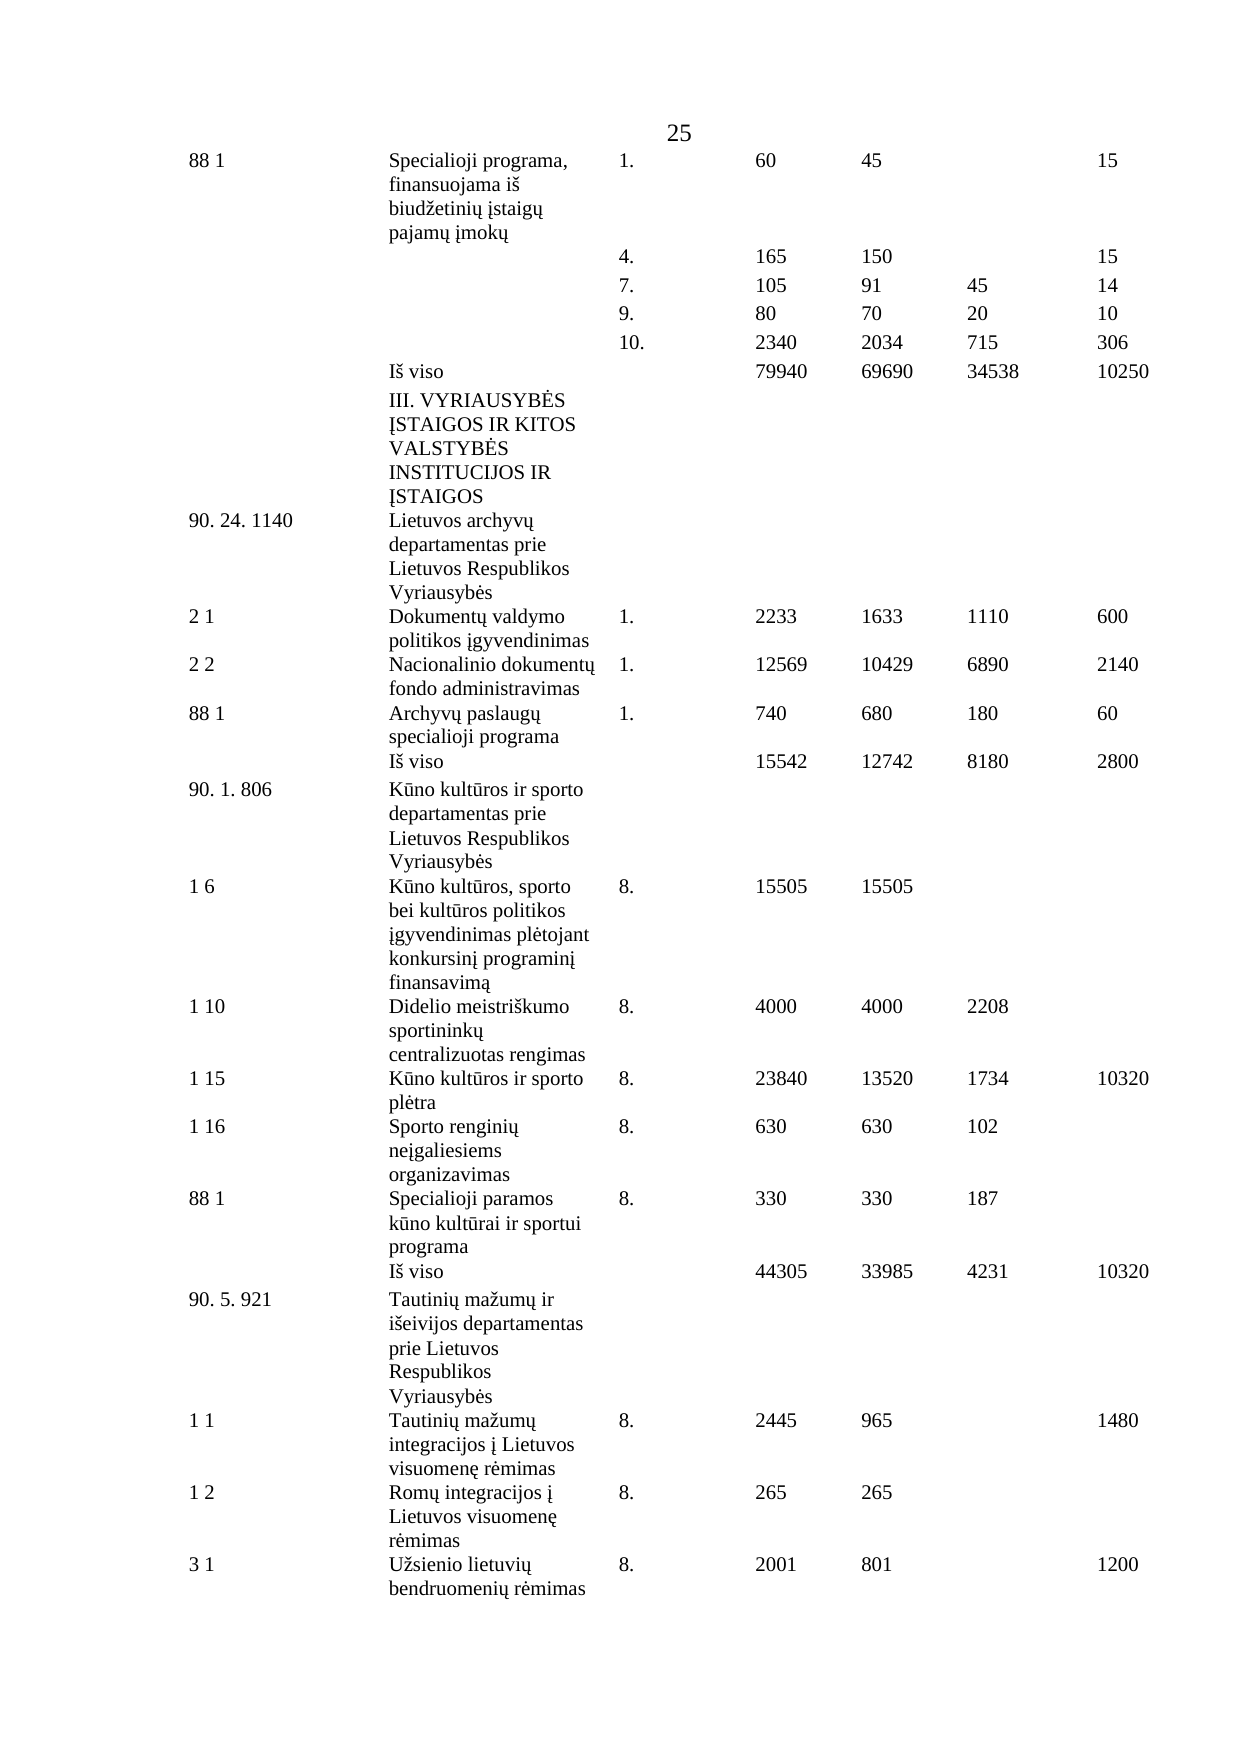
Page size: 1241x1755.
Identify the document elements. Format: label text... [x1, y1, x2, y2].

table_cell [1086, 1287, 1181, 1408]
table_cell 88 1 [177, 700, 377, 748]
table_cell 45 [956, 273, 1086, 301]
table_cell 1 15 [177, 1066, 377, 1114]
table_cell 8. [607, 1066, 744, 1114]
table_cell [956, 508, 1086, 604]
table_cell [607, 388, 744, 508]
table_cell 715 [956, 330, 1086, 359]
table_cell 10320 [1086, 1066, 1181, 1114]
table_cell [177, 301, 377, 330]
table_cell 1 16 [177, 1114, 377, 1186]
table_cell Iš viso [377, 1259, 607, 1287]
table_cell [177, 273, 377, 301]
table_cell 12742 [850, 749, 956, 777]
table_cell 88 1 [177, 1186, 377, 1258]
table_cell 680 [850, 700, 956, 748]
table_cell 8. [607, 1480, 744, 1552]
table_cell 2 1 [177, 604, 377, 652]
table_cell 600 [1086, 604, 1181, 652]
table_cell 15542 [744, 749, 850, 777]
table_cell 105 [744, 273, 850, 301]
table_cell Nacionalinio dokumentų fondo administravimas [377, 652, 607, 700]
table_cell 740 [744, 700, 850, 748]
table_cell 2140 [1086, 652, 1181, 700]
table_cell Užsienio lietuvių bendruomenių rėmimas [377, 1552, 607, 1600]
table_cell [956, 244, 1086, 273]
table_cell [956, 388, 1086, 508]
table_cell 2340 [744, 330, 850, 359]
table_cell 44305 [744, 1259, 850, 1287]
table_cell 6890 [956, 652, 1086, 700]
table_cell [377, 244, 607, 273]
table_cell [377, 273, 607, 301]
table_cell Iš viso [377, 359, 607, 388]
table_cell 90. 5. 921 [177, 1287, 377, 1408]
table_cell 1200 [1086, 1552, 1181, 1600]
table_cell [956, 1480, 1086, 1552]
table_cell [607, 749, 744, 777]
table_cell [607, 777, 744, 873]
table_cell 91 [850, 273, 956, 301]
table_cell [177, 749, 377, 777]
table_cell 1. [607, 652, 744, 700]
table_cell 4231 [956, 1259, 1086, 1287]
table_cell Kūno kultūros ir sporto departamentas prie Lietuvos Respublikos Vyriausybės [377, 777, 607, 873]
table_cell 1480 [1086, 1408, 1181, 1480]
table_cell Iš viso [377, 749, 607, 777]
table_cell 8. [607, 874, 744, 994]
table_cell 8. [607, 994, 744, 1066]
table_cell 965 [850, 1408, 956, 1480]
table_cell 8180 [956, 749, 1086, 777]
table_cell 33985 [850, 1259, 956, 1287]
table_cell 15 [1086, 148, 1181, 244]
table_cell 801 [850, 1552, 956, 1600]
table_cell 90. 24. 1140 [177, 508, 377, 604]
table_cell Archyvų paslaugų specialioji programa [377, 700, 607, 748]
table_cell 1 6 [177, 874, 377, 994]
table_cell 79940 [744, 359, 850, 388]
table_cell [1086, 388, 1181, 508]
table_cell 15505 [744, 874, 850, 994]
table_cell [1086, 777, 1181, 873]
table_cell [744, 508, 850, 604]
table_cell 1. [607, 604, 744, 652]
table_cell 2233 [744, 604, 850, 652]
table_cell 7. [607, 273, 744, 301]
table_cell [956, 874, 1086, 994]
table_cell [377, 301, 607, 330]
table_cell Specialioji paramos kūno kultūrai ir sportui programa [377, 1186, 607, 1258]
table_cell [607, 1259, 744, 1287]
table_cell 630 [850, 1114, 956, 1186]
table_cell 23840 [744, 1066, 850, 1114]
table_cell 265 [744, 1480, 850, 1552]
table_cell [607, 508, 744, 604]
table_cell 70 [850, 301, 956, 330]
table_cell [1086, 1186, 1181, 1258]
table_cell [177, 359, 377, 388]
table_cell [956, 148, 1086, 244]
table_cell 8. [607, 1114, 744, 1186]
table_cell 3 1 [177, 1552, 377, 1600]
table_cell Kūno kultūros, sporto bei kultūros politikos įgyvendinimas plėtojant konkursinį programinį finansavimą [377, 874, 607, 994]
table_cell [850, 777, 956, 873]
table_cell 2001 [744, 1552, 850, 1600]
table_cell Romų integracijos į Lietuvos visuomenę rėmimas [377, 1480, 607, 1552]
table_cell 10320 [1086, 1259, 1181, 1287]
table_cell 88 1 [177, 148, 377, 244]
table_cell Sporto renginių neįgaliesiems organizavimas [377, 1114, 607, 1186]
table_cell Tautinių mažumų integracijos į Lietuvos visuomenę rėmimas [377, 1408, 607, 1480]
table_cell 2445 [744, 1408, 850, 1480]
table_cell Kūno kultūros ir sporto plėtra [377, 1066, 607, 1114]
table_cell [744, 777, 850, 873]
table_cell 9. [607, 301, 744, 330]
table_cell [850, 508, 956, 604]
table_cell 306 [1086, 330, 1181, 359]
table_cell 2034 [850, 330, 956, 359]
table_cell 265 [850, 1480, 956, 1552]
table_cell 4000 [850, 994, 956, 1066]
table_cell 2 2 [177, 652, 377, 700]
table_cell 1. [607, 148, 744, 244]
table_cell 13520 [850, 1066, 956, 1114]
table_cell 60 [1086, 700, 1181, 748]
table_cell [850, 1287, 956, 1408]
table_cell 1110 [956, 604, 1086, 652]
table_cell 10250 [1086, 359, 1181, 388]
table_cell 69690 [850, 359, 956, 388]
table_cell 1 10 [177, 994, 377, 1066]
table_cell 1633 [850, 604, 956, 652]
table_cell 630 [744, 1114, 850, 1186]
table_cell [177, 1259, 377, 1287]
table_cell [607, 359, 744, 388]
table_cell [744, 388, 850, 508]
table_cell 90. 1. 806 [177, 777, 377, 873]
table_cell [956, 1552, 1086, 1600]
table_cell [177, 244, 377, 273]
table_cell [177, 388, 377, 508]
table_cell III. VYRIAUSYBĖS ĮSTAIGOS IR KITOS VALSTYBĖS INSTITUCIJOS IR ĮSTAIGOS [377, 388, 607, 508]
table_cell 1734 [956, 1066, 1086, 1114]
table_cell [607, 1287, 744, 1408]
table_cell 10429 [850, 652, 956, 700]
table_cell 45 [850, 148, 956, 244]
table_cell 34538 [956, 359, 1086, 388]
table_cell [1086, 1114, 1181, 1186]
table_cell 102 [956, 1114, 1086, 1186]
table_cell Tautinių mažumų ir išeivijos departamentas prie Lietuvos Respublikos Vyriausybės [377, 1287, 607, 1408]
table_cell Didelio meistriškumo sportininkų centralizuotas rengimas [377, 994, 607, 1066]
table_cell 1 2 [177, 1480, 377, 1552]
table_cell 80 [744, 301, 850, 330]
table_cell [1086, 994, 1181, 1066]
table_cell 10 [1086, 301, 1181, 330]
table_cell [956, 1287, 1086, 1408]
table_cell Specialioji programa, finansuojama iš biudžetinių įstaigų pajamų įmokų [377, 148, 607, 244]
table_cell 20 [956, 301, 1086, 330]
table_cell 2208 [956, 994, 1086, 1066]
table_cell 15505 [850, 874, 956, 994]
table_cell [177, 330, 377, 359]
table_cell 187 [956, 1186, 1086, 1258]
table_cell 180 [956, 700, 1086, 748]
table_cell [956, 1408, 1086, 1480]
table_cell [1086, 508, 1181, 604]
table_cell [956, 777, 1086, 873]
table_cell [744, 1287, 850, 1408]
table_cell 12569 [744, 652, 850, 700]
table_cell 8. [607, 1552, 744, 1600]
table_cell [377, 330, 607, 359]
table_cell 10. [607, 330, 744, 359]
table_cell [1086, 1480, 1181, 1552]
table_cell 330 [850, 1186, 956, 1258]
table_cell 15 [1086, 244, 1181, 273]
table_cell 14 [1086, 273, 1181, 301]
table_cell 8. [607, 1186, 744, 1258]
table_cell 165 [744, 244, 850, 273]
table_cell 60 [744, 148, 850, 244]
table_cell 330 [744, 1186, 850, 1258]
table_cell [1086, 874, 1181, 994]
table_cell 150 [850, 244, 956, 273]
table_cell Dokumentų valdymo politikos įgyvendinimas [377, 604, 607, 652]
table_cell 1 1 [177, 1408, 377, 1480]
table_cell [850, 388, 956, 508]
table_cell Lietuvos archyvų departamentas prie Lietuvos Respublikos Vyriausybės [377, 508, 607, 604]
table_cell 8. [607, 1408, 744, 1480]
table_cell 1. [607, 700, 744, 748]
table_cell 4000 [744, 994, 850, 1066]
table_cell 4. [607, 244, 744, 273]
table_cell 2800 [1086, 749, 1181, 777]
